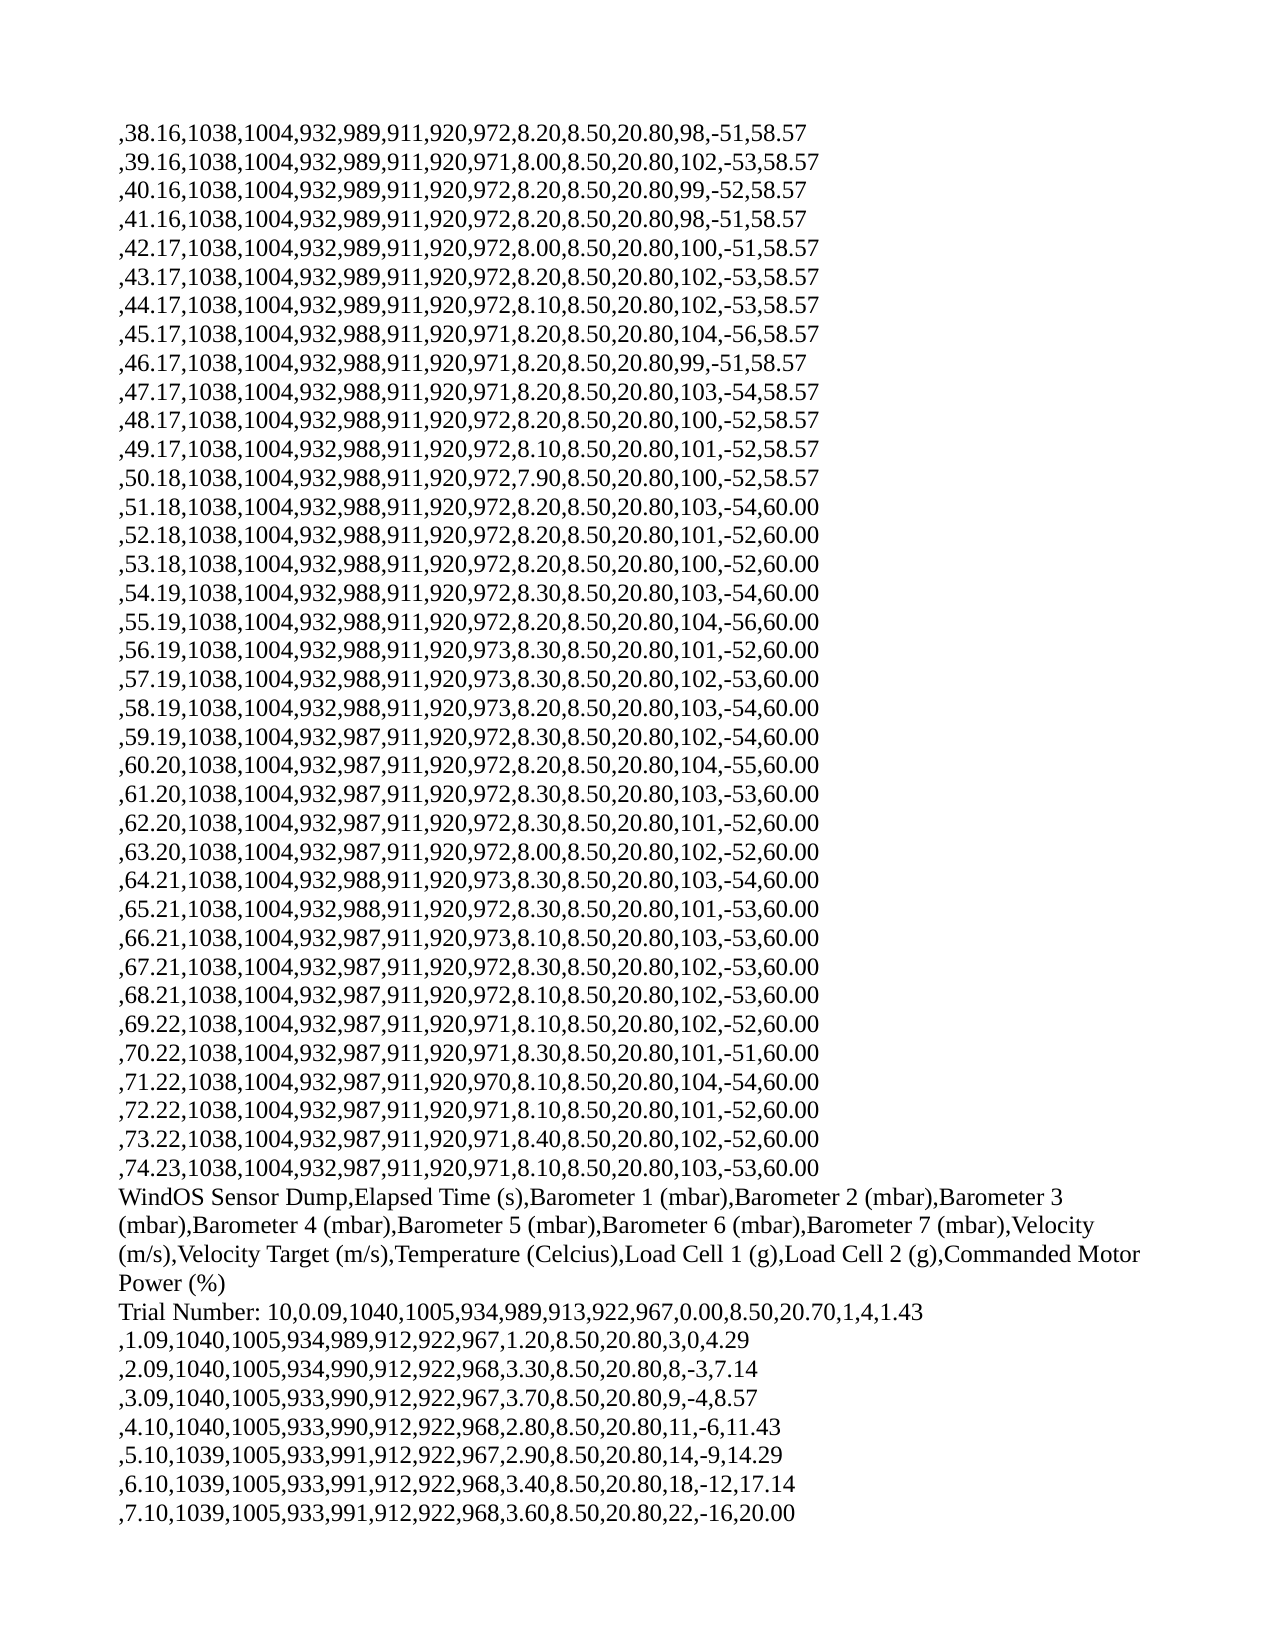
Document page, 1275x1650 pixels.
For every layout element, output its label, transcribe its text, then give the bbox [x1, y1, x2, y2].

text ,38.16,1038,1004,932,989,911,920,972,8.20,8.50,20.80,98,-51,58.57 [118, 118, 1157, 147]
text ,60.20,1038,1004,932,987,911,920,972,8.20,8.50,20.80,104,-55,60.00 [118, 751, 1157, 779]
text ,66.21,1038,1004,932,987,911,920,973,8.10,8.50,20.80,103,-53,60.00 [118, 923, 1157, 952]
text ,49.17,1038,1004,932,988,911,920,972,8.10,8.50,20.80,101,-52,58.57 [118, 434, 1157, 463]
text ,54.19,1038,1004,932,988,911,920,972,8.30,8.50,20.80,103,-54,60.00 [118, 578, 1157, 607]
text ,70.22,1038,1004,932,987,911,920,971,8.30,8.50,20.80,101,-51,60.00 [118, 1038, 1157, 1067]
text ,1.09,1040,1005,934,989,912,922,967,1.20,8.50,20.80,3,0,4.29 [118, 1326, 1157, 1354]
text ,57.19,1038,1004,932,988,911,920,973,8.30,8.50,20.80,102,-53,60.00 [118, 664, 1157, 693]
text ,46.17,1038,1004,932,988,911,920,971,8.20,8.50,20.80,99,-51,58.57 [118, 348, 1157, 377]
text ,73.22,1038,1004,932,987,911,920,971,8.40,8.50,20.80,102,-52,60.00 [118, 1124, 1157, 1153]
text ,68.21,1038,1004,932,987,911,920,972,8.10,8.50,20.80,102,-53,60.00 [118, 981, 1157, 1009]
text ,59.19,1038,1004,932,987,911,920,972,8.30,8.50,20.80,102,-54,60.00 [118, 722, 1157, 751]
text ,42.17,1038,1004,932,989,911,920,972,8.00,8.50,20.80,100,-51,58.57 [118, 233, 1157, 262]
text ,47.17,1038,1004,932,988,911,920,971,8.20,8.50,20.80,103,-54,58.57 [118, 377, 1157, 406]
text ,43.17,1038,1004,932,989,911,920,972,8.20,8.50,20.80,102,-53,58.57 [118, 262, 1157, 291]
text ,56.19,1038,1004,932,988,911,920,973,8.30,8.50,20.80,101,-52,60.00 [118, 636, 1157, 664]
text WindOS Sensor Dump,Elapsed Time (s),Barometer 1 (mbar),Barometer 2 (mbar),Barometer 3 (mbar),Barometer 4 (mbar),Barometer 5 (mbar),Barometer 6 (mbar),Barometer 7 (mbar),Velocity (m/s),Velocity Target (m/s),Temperature (Celcius),Load Cell 1 (g),Load Cell 2 (g),Commanded Motor Power (%) [118, 1182, 1157, 1297]
text ,67.21,1038,1004,932,987,911,920,972,8.30,8.50,20.80,102,-53,60.00 [118, 952, 1157, 981]
text ,62.20,1038,1004,932,987,911,920,972,8.30,8.50,20.80,101,-52,60.00 [118, 808, 1157, 837]
text ,48.17,1038,1004,932,988,911,920,972,8.20,8.50,20.80,100,-52,58.57 [118, 406, 1157, 434]
text ,40.16,1038,1004,932,989,911,920,972,8.20,8.50,20.80,99,-52,58.57 [118, 176, 1157, 204]
text ,55.19,1038,1004,932,988,911,920,972,8.20,8.50,20.80,104,-56,60.00 [118, 607, 1157, 636]
text ,63.20,1038,1004,932,987,911,920,972,8.00,8.50,20.80,102,-52,60.00 [118, 837, 1157, 866]
text ,72.22,1038,1004,932,987,911,920,971,8.10,8.50,20.80,101,-52,60.00 [118, 1096, 1157, 1124]
text ,2.09,1040,1005,934,990,912,922,968,3.30,8.50,20.80,8,-3,7.14 [118, 1354, 1157, 1383]
text ,41.16,1038,1004,932,989,911,920,972,8.20,8.50,20.80,98,-51,58.57 [118, 204, 1157, 233]
text ,39.16,1038,1004,932,989,911,920,971,8.00,8.50,20.80,102,-53,58.57 [118, 147, 1157, 176]
text ,3.09,1040,1005,933,990,912,922,967,3.70,8.50,20.80,9,-4,8.57 [118, 1383, 1157, 1412]
text ,69.22,1038,1004,932,987,911,920,971,8.10,8.50,20.80,102,-52,60.00 [118, 1009, 1157, 1038]
text ,51.18,1038,1004,932,988,911,920,972,8.20,8.50,20.80,103,-54,60.00 [118, 492, 1157, 521]
text ,45.17,1038,1004,932,988,911,920,971,8.20,8.50,20.80,104,-56,58.57 [118, 319, 1157, 348]
text Trial Number: 10,0.09,1040,1005,934,989,913,922,967,0.00,8.50,20.70,1,4,1.43 [118, 1297, 1157, 1326]
text ,65.21,1038,1004,932,988,911,920,972,8.30,8.50,20.80,101,-53,60.00 [118, 894, 1157, 923]
text ,71.22,1038,1004,932,987,911,920,970,8.10,8.50,20.80,104,-54,60.00 [118, 1067, 1157, 1096]
text ,53.18,1038,1004,932,988,911,920,972,8.20,8.50,20.80,100,-52,60.00 [118, 549, 1157, 578]
text ,5.10,1039,1005,933,991,912,922,967,2.90,8.50,20.80,14,-9,14.29 [118, 1441, 1157, 1469]
text ,6.10,1039,1005,933,991,912,922,968,3.40,8.50,20.80,18,-12,17.14 [118, 1469, 1157, 1498]
text ,64.21,1038,1004,932,988,911,920,973,8.30,8.50,20.80,103,-54,60.00 [118, 866, 1157, 894]
text ,4.10,1040,1005,933,990,912,922,968,2.80,8.50,20.80,11,-6,11.43 [118, 1412, 1157, 1441]
text ,7.10,1039,1005,933,991,912,922,968,3.60,8.50,20.80,22,-16,20.00 [118, 1498, 1157, 1527]
text ,50.18,1038,1004,932,988,911,920,972,7.90,8.50,20.80,100,-52,58.57 [118, 463, 1157, 492]
text ,52.18,1038,1004,932,988,911,920,972,8.20,8.50,20.80,101,-52,60.00 [118, 521, 1157, 549]
text ,58.19,1038,1004,932,988,911,920,973,8.20,8.50,20.80,103,-54,60.00 [118, 693, 1157, 722]
text ,74.23,1038,1004,932,987,911,920,971,8.10,8.50,20.80,103,-53,60.00 [118, 1153, 1157, 1182]
text ,61.20,1038,1004,932,987,911,920,972,8.30,8.50,20.80,103,-53,60.00 [118, 779, 1157, 808]
text ,44.17,1038,1004,932,989,911,920,972,8.10,8.50,20.80,102,-53,58.57 [118, 291, 1157, 319]
